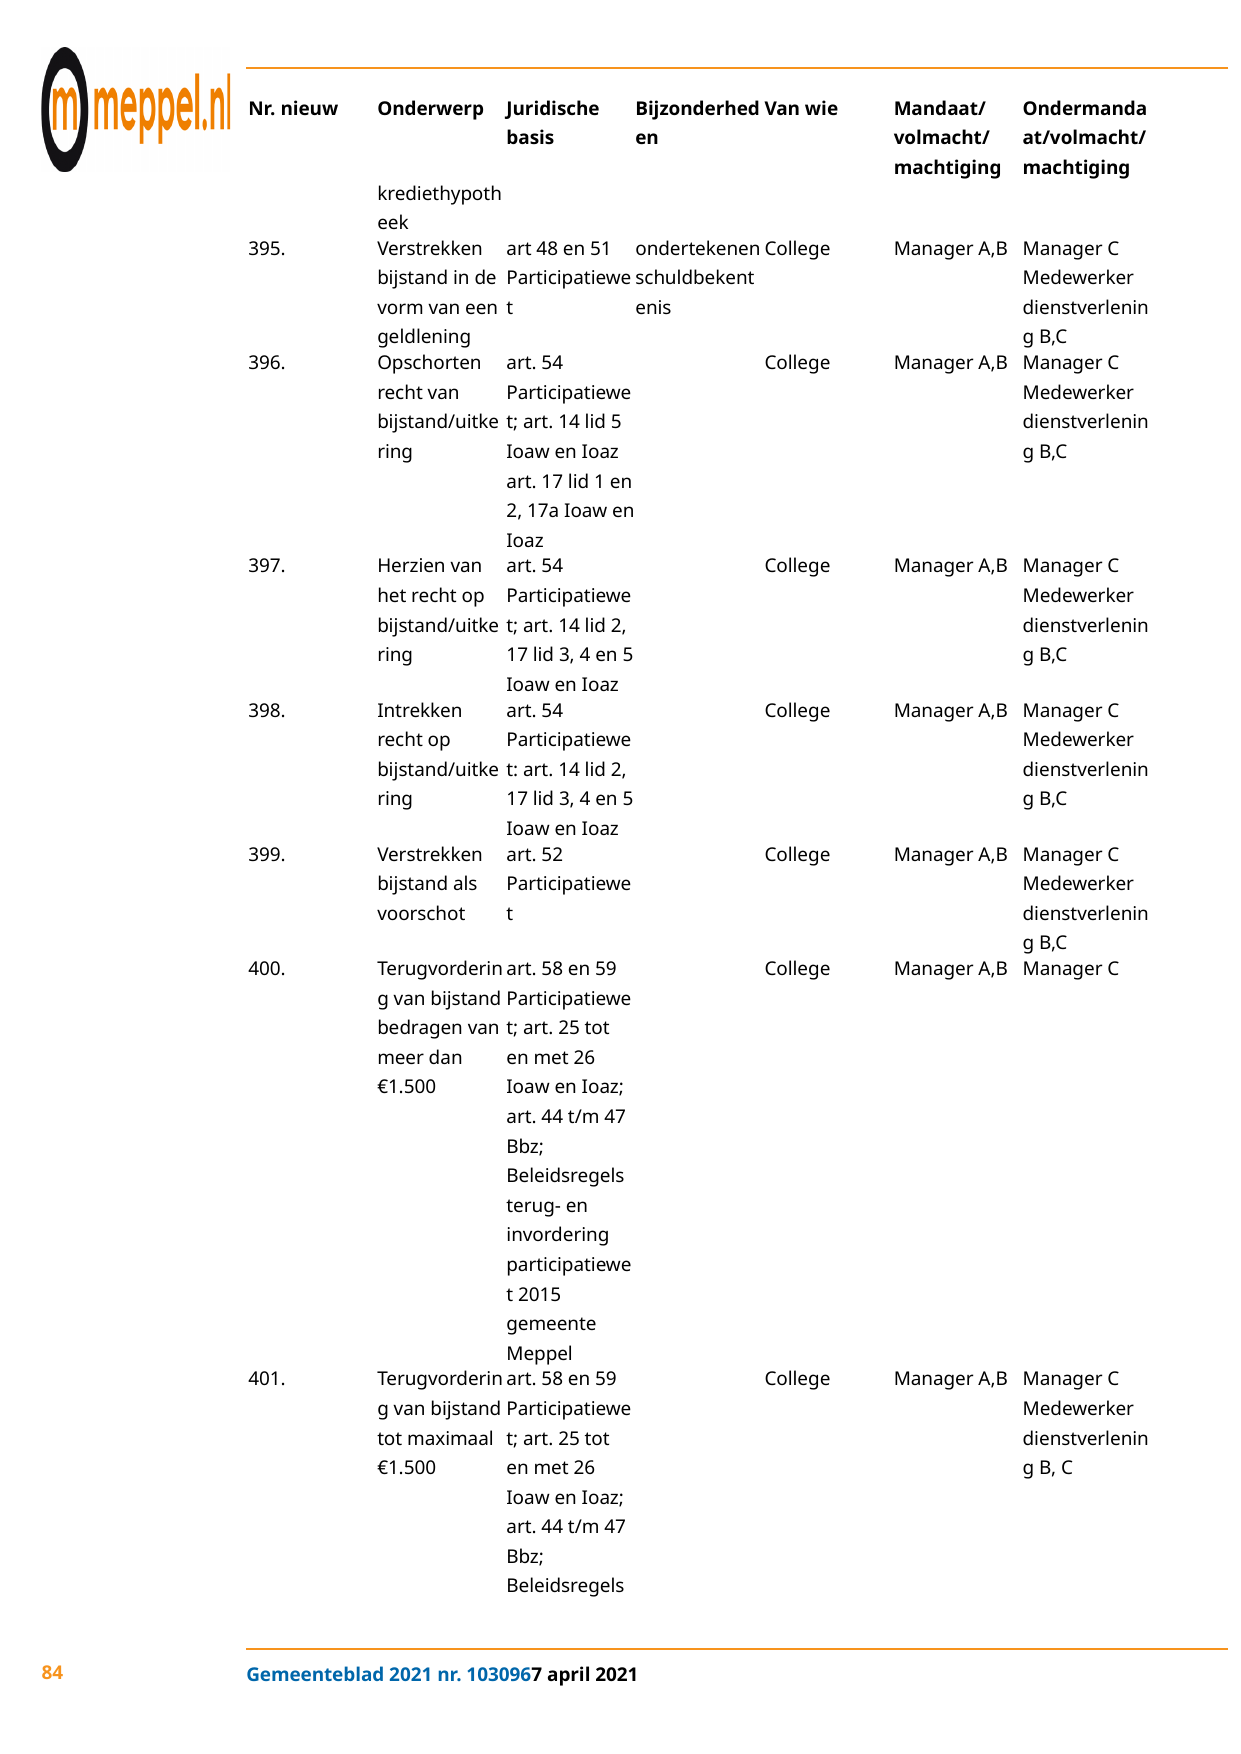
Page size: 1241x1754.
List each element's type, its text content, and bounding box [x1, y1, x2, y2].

table_cell Manager C Medewerker dienstverlening B,C [1023, 235, 1152, 349]
table_cell krediethypotheek [377, 180, 506, 235]
table_cell [635, 697, 764, 841]
table_cell [248, 841, 377, 955]
table_cell College [764, 235, 893, 349]
table_header Nr. nieuw [248, 95, 377, 180]
table_cell Intrekken recht op bijstand/uitkering [377, 697, 506, 841]
table_cell ondertekenen schuldbekentenis [635, 235, 764, 349]
table_cell [635, 180, 764, 235]
table_cell [248, 1366, 377, 1598]
table_header Ondermandaat/volmacht/ machtiging [1023, 95, 1152, 180]
table_cell [248, 697, 377, 841]
table_cell [248, 553, 377, 697]
table_cell College [764, 1366, 893, 1598]
table_cell [248, 350, 377, 553]
table_cell College [764, 697, 893, 841]
table_cell [635, 1366, 764, 1598]
table_cell [248, 180, 377, 235]
table_cell Verstrekken bijstand als voorschot [377, 841, 506, 955]
table_header Bijzonderheden [635, 95, 764, 180]
table_cell Manager A,B [894, 841, 1022, 955]
table_cell art 48 en 51 Participatiewet [506, 235, 635, 349]
table_cell Manager C [1023, 955, 1152, 1366]
table_cell Opschorten recht van bijstand/uitkering [377, 350, 506, 553]
table_cell [635, 955, 764, 1366]
table_cell Herzien van het recht op bijstand/uitkering [377, 553, 506, 697]
table_cell [1023, 180, 1152, 235]
table_cell [506, 180, 635, 235]
table_cell art. 54 Participatiewet; art. 14 lid 2, 17 lid 3, 4 en 5 Ioaw en Ioaz [506, 553, 635, 697]
table_cell [635, 350, 764, 553]
table_header Mandaat/volmacht/machtiging [894, 95, 1022, 180]
table_cell [248, 235, 377, 349]
table_cell [635, 841, 764, 955]
table_cell Manager A,B [894, 1366, 1022, 1598]
table_cell Manager C Medewerker dienstverlening B,C [1023, 553, 1152, 697]
table_cell [764, 180, 893, 235]
table_cell [635, 553, 764, 697]
table_cell Manager A,B [894, 955, 1022, 1366]
table_header Onderwerp [377, 95, 506, 180]
table_cell Terugvordering van bijstand tot maximaal €1.500 [377, 1366, 506, 1598]
table_cell art. 52 Participatiewet [506, 841, 635, 955]
table_cell Terugvordering van bijstand bedragen van meer dan €1.500 [377, 955, 506, 1366]
table_cell Manager A,B [894, 697, 1022, 841]
table_cell Manager C Medewerker dienstverlening B,C [1023, 841, 1152, 955]
table_cell Manager A,B [894, 350, 1022, 553]
table_header Juridische basis [506, 95, 635, 180]
table_cell Manager C Medewerker dienstverlening B,C [1023, 697, 1152, 841]
table_cell Manager C Medewerker dienstverlening B,C [1023, 350, 1152, 553]
table_cell College [764, 553, 893, 697]
table_cell College [764, 350, 893, 553]
table_header Van wie [764, 95, 893, 180]
picture [41, 47, 231, 172]
table_cell art. 54 Participatiewet; art. 14 lid 5 Ioaw en Ioaz art. 17 lid 1 en 2, 17a Ioaw en Ioaz [506, 350, 635, 553]
table_cell art. 58 en 59 Participatiewet; art. 25 tot en met 26 Ioaw en Ioaz; art. 44 t/m 47 Bbz; Beleidsregels terug- en invordering participatiewet 2015 gemeente Meppel [506, 955, 635, 1366]
table_cell art. 54 Participatiewet: art. 14 lid 2, 17 lid 3, 4 en 5 Ioaw en Ioaz [506, 697, 635, 841]
table_cell College [764, 841, 893, 955]
table_cell Manager C Medewerker dienstverlening B, C [1023, 1366, 1152, 1598]
table_cell Verstrekken bijstand in de vorm van een geldlening [377, 235, 506, 349]
table_cell [248, 955, 377, 1366]
table_cell [894, 180, 1022, 235]
table_cell Manager A,B [894, 553, 1022, 697]
table_cell College [764, 955, 893, 1366]
table_cell art. 58 en 59 Participatiewet; art. 25 tot en met 26 Ioaw en Ioaz; art. 44 t/m 47 Bbz; Beleidsregels [506, 1366, 635, 1598]
table_cell Manager A,B [894, 235, 1022, 349]
